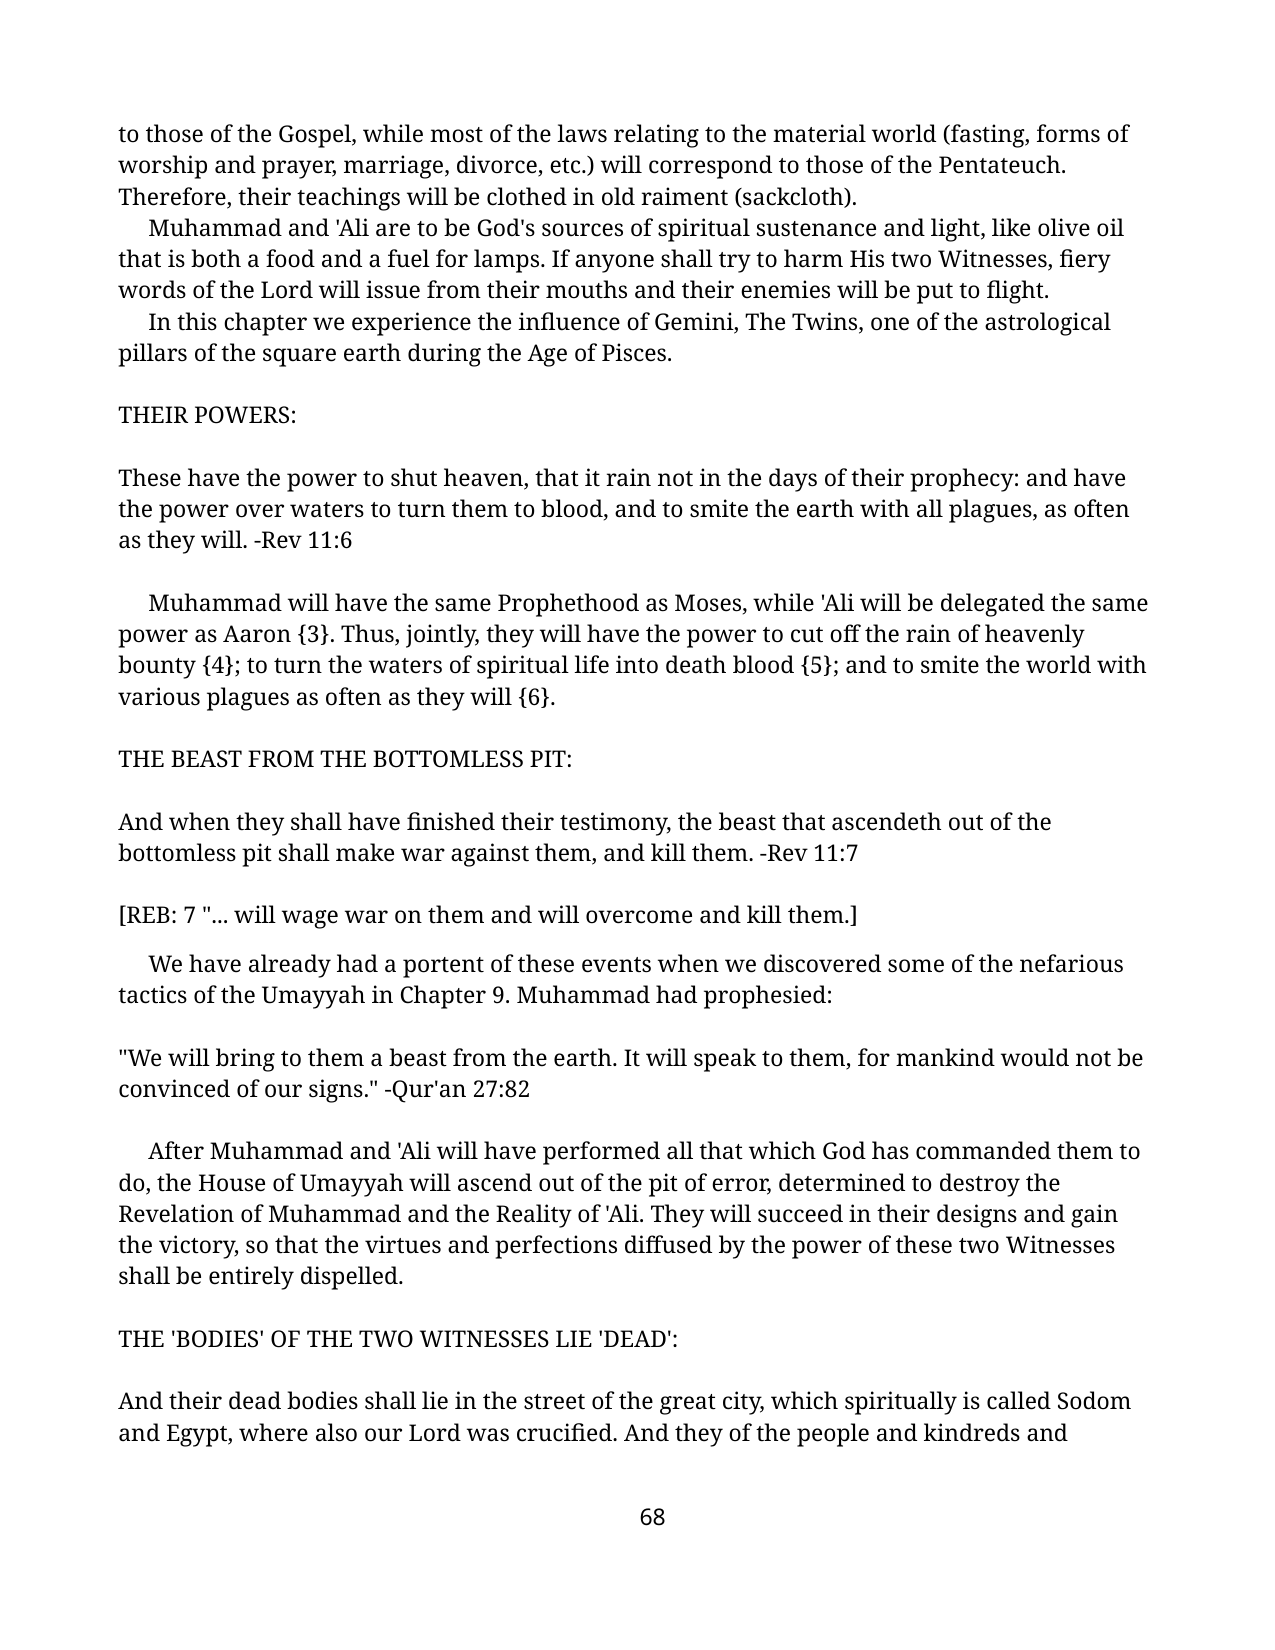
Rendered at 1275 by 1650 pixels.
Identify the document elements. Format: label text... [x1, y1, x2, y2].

text After Muhammad and 'Ali will have performed all that which God has commanded them to do, the House of Umayyah will ascend out of the pit of error, determined to destroy the Revelation of Muhammad and the Reality of 'Ali. They will succeed in their designs and gain the victory, so that the virtues and perfections diffused by the power of these two Witnesses shall be entirely dispelled. [118, 1135, 1157, 1291]
text These have the power to shut heaven, that it rain not in the days of their prophecy: and have the power over waters to turn them to blood, and to smite the earth with all plagues, as often as they will. -Rev 11:6 [118, 462, 1157, 556]
text We have already had a portent of these events when we discovered some of the nefarious tactics of the Umayyah in Chapter 9. Muhammad had prophesied: [118, 948, 1157, 1010]
text THE BEAST FROM THE BOTTOMLESS PIT: [118, 743, 1157, 774]
text And their dead bodies shall lie in the street of the great city, which spiritually is called Sodom and Egypt, where also our Lord was crucified. And they of the people and kindreds and [118, 1385, 1157, 1448]
text Muhammad and 'Ali are to be God's sources of spiritual sustenance and light, like olive oil that is both a food and a fuel for lamps. If anyone shall try to harm His two Witnesses, fiery words of the Lord will issue from their mouths and their enemies will be put to flight. [118, 212, 1157, 306]
text to those of the Gospel, while most of the laws relating to the material world (fasting, forms of worship and prayer, marriage, divorce, etc.) will correspond to those of the Pentateuch. Therefore, their teachings will be clothed in old raiment (sackcloth). [118, 118, 1157, 212]
text "We will bring to them a beast from the earth. It will speak to them, for mankind would not be convinced of our signs." -Qur'an 27:82 [118, 1041, 1157, 1104]
text And when they shall have finished their testimony, the beast that ascendeth out of the bottomless pit shall make war against them, and kill them. -Rev 11:7 [118, 806, 1157, 868]
text Muhammad will have the same Prophethood as Moses, while 'Ali will be delegated the same power as Aaron {3}. Thus, jointly, they will have the power to cut off the rain of heavenly bounty {4}; to turn the waters of spiritual life into death blood {5}; and to smite the world with various plagues as often as they will {6}. [118, 587, 1157, 712]
text THEIR POWERS: [118, 399, 1157, 431]
text In this chapter we experience the influence of Gemini, The Twins, one of the astrological pillars of the square earth during the Age of Pisces. [118, 306, 1157, 368]
text THE 'BODIES' OF THE TWO WITNESSES LIE 'DEAD': [118, 1323, 1157, 1354]
text [REB: 7 "... will wage war on them and will overcome and kill them.] [118, 899, 1157, 931]
